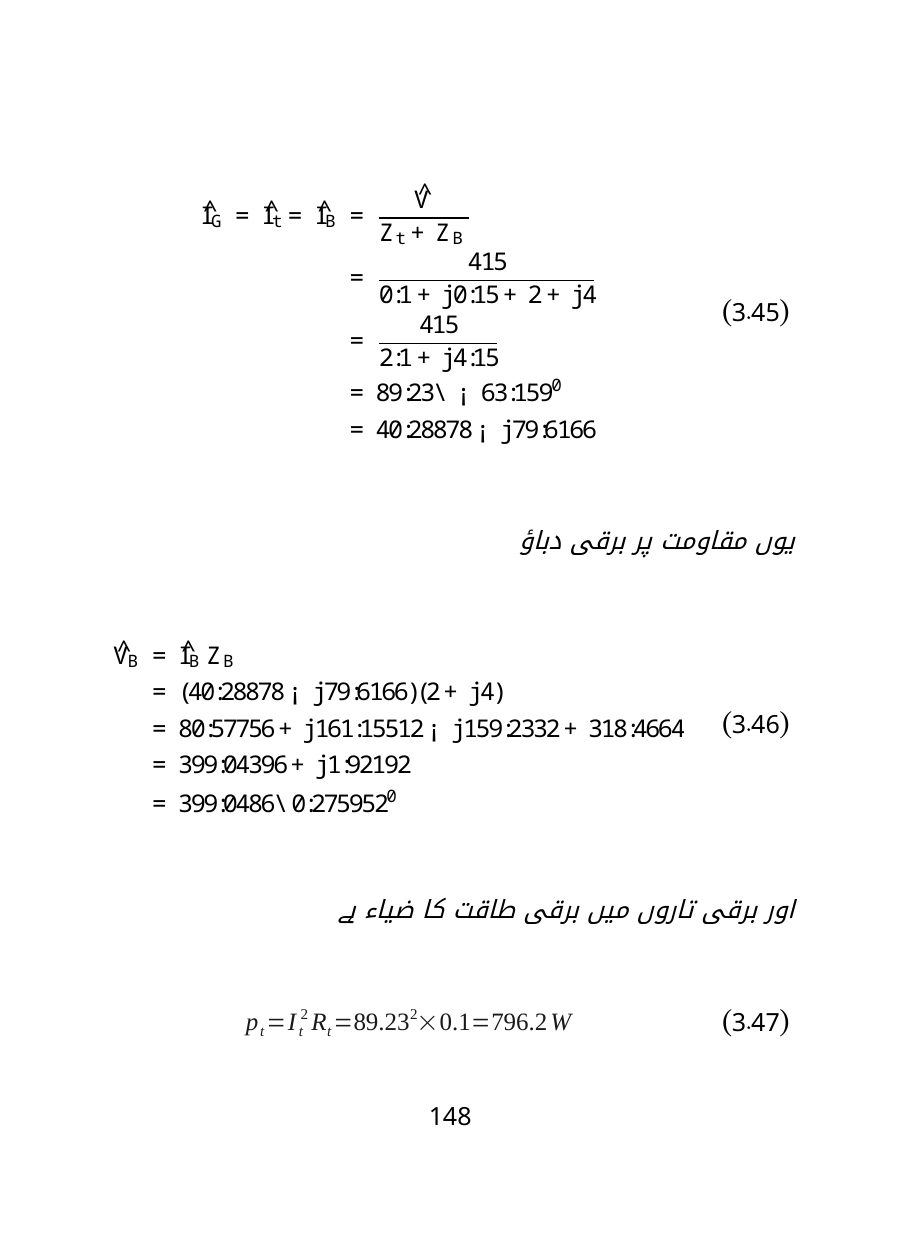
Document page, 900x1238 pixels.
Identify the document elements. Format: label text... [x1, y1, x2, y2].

table_header [105, 624, 702, 840]
table_header (3.46) [702, 624, 795, 840]
table_header [105, 169, 700, 471]
table_header [105, 993, 700, 1064]
text اور برقی تاروں میں برقی طاقت کا ضیاء ہے [105, 887, 795, 934]
table_header (3.47) [700, 993, 795, 1064]
text یوں مقاومت پر برقی دباؤ [105, 517, 795, 564]
table_header (3.45) [700, 169, 795, 471]
